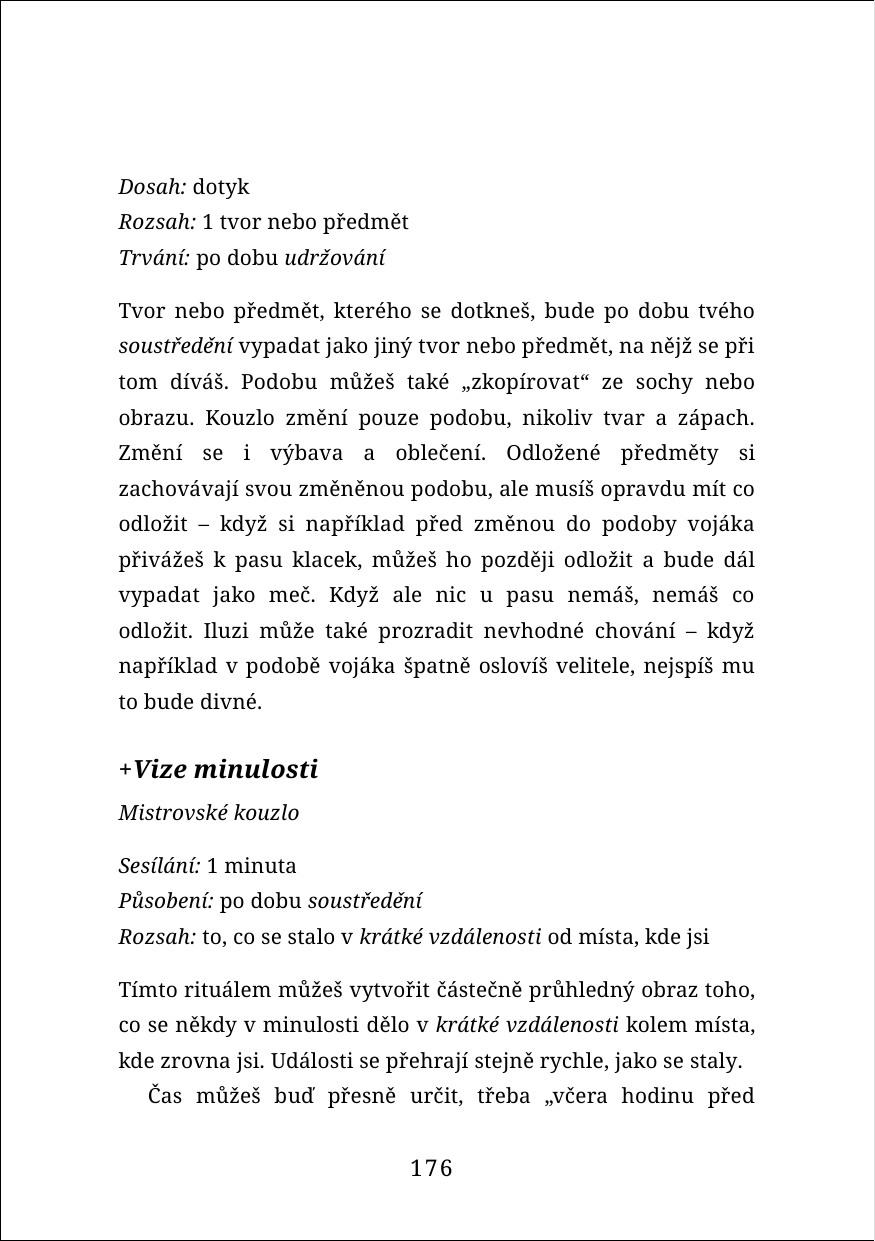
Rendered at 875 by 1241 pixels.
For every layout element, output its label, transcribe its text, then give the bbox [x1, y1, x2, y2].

text Tvor nebo předmět, kterého se dotkneš, bude po dobu tvého soustředění vypadat jako jiný tvor nebo předmět, na nějž se při tom díváš. Podobu můžeš také „zkopírovat“ ze sochy nebo obrazu. Kouzlo změní pouze podobu, nikoliv tvar a zápach. Změní se i výbava a oblečení. Odložené předměty si zachovávají svou změněnou podobu, ale musíš opravdu mít co odložit – když si například před změnou do podoby vojáka přivážeš k pasu klacek, můžeš ho později odložit a bude dál vypadat jako meč. Když ale nic u pasu nemáš, nemáš co odložit. Iluzi může také prozradit nevhodné chování – když například v podobě vojáka špatně oslovíš velitele, nejspíš mu to bude divné. [118, 296, 756, 715]
subtitle +Vize minulosti [118, 752, 756, 786]
text Dosah: dotyk Rozsah: 1 tvor nebo předmět Trvání: po dobu udržování [118, 172, 756, 271]
text Mistrovské kouzlo [118, 798, 756, 826]
text Tímto rituálem můžeš vytvořit částečně průhledný obraz toho, co se někdy v minulosti dělo v krátké vzdálenosti kolem místa, kde zrovna jsi. Události se přehrají stejně rychle, jako se staly. Čas můžeš buď přesně určit, třeba „včera hodinu před [118, 975, 756, 1110]
text Sesílání: 1 minuta Působení: po dobu soustředění Rozsah: to, co se stalo v krátké vzdálenosti od místa, kde jsi [118, 851, 756, 950]
